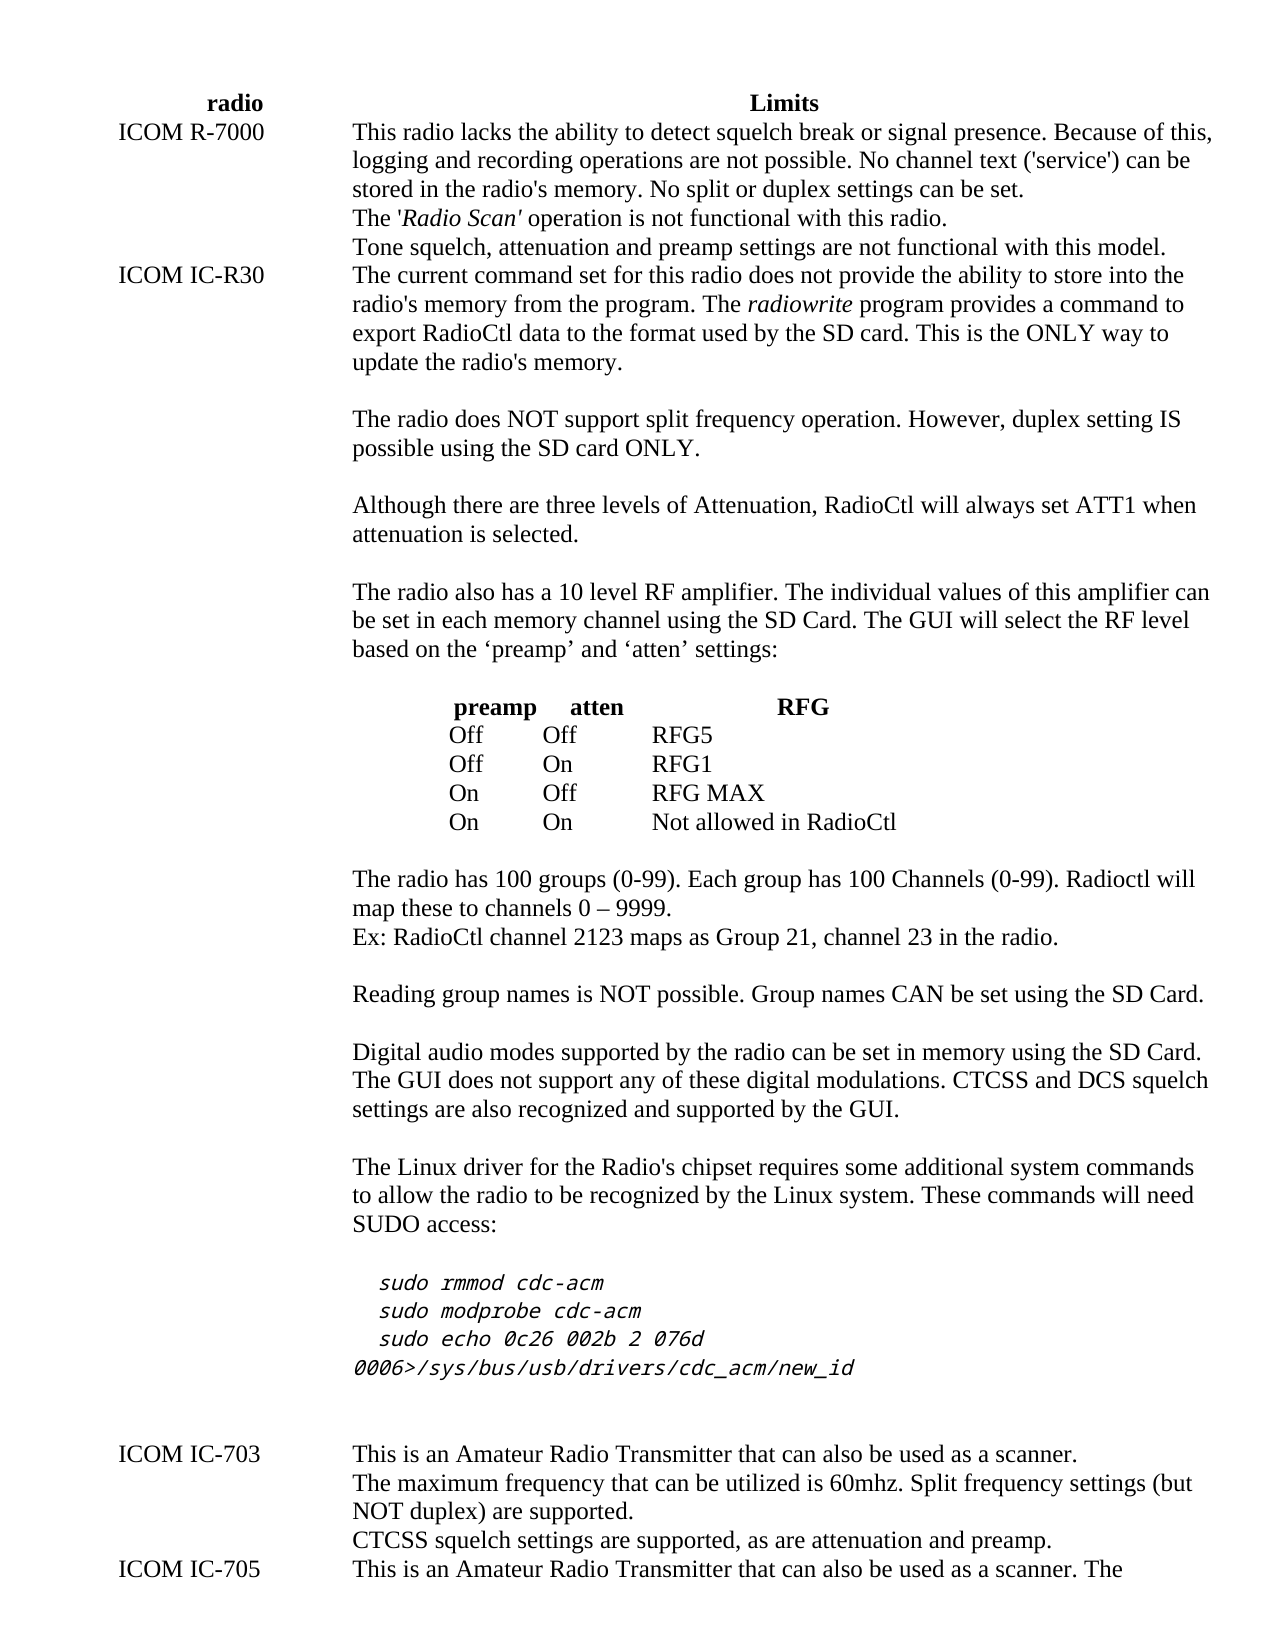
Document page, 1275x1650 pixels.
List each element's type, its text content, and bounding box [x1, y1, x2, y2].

table_cell Off [449, 720, 542, 749]
table_header preamp [449, 692, 542, 720]
table_cell ICOM R-7000 [118, 117, 352, 260]
table_cell Not allowed in RadioCtl [652, 807, 955, 835]
table_cell On [449, 778, 542, 807]
table_cell This is an Amateur Radio Transmitter that can also be used as a scanner. The maximum frequency that can be utilized is 60mhz. Split frequency settings (but NOT duplex) are supported. CTCSS squelch settings are supported, as are attenuation and preamp. [352, 1439, 1217, 1554]
table_cell Off [542, 720, 652, 749]
table_header Limits [352, 88, 1217, 117]
table_cell On [449, 807, 542, 835]
table_cell The current command set for this radio does not provide the ability to store into the radio's memory from the program. The radiowrite program provides a command to export RadioCtl data to the format used by the SD card. This is the ONLY way to update the radio's memory. The radio does NOT support split frequency operation. However, duplex setting IS possible using the SD card ONLY. Although there are three levels of Attenuation, RadioCtl will always set ATT1 when attenuation is selected. The radio also has a 10 level RF amplifier. The individual values of this amplifier can be set in each memory channel using the SD Card. The GUI will select the RF level based on the ‘preamp’ and ‘atten’ settings: The radio has 100 groups (0-99). Each group has 100 Channels (0-99). Radioctl will map these to channels 0 – 9999. Ex: RadioCtl channel 2123 maps as Group 21, channel 23 in the radio. Reading group names is NOT possible. Group names CAN be set using the SD Card. Digital audio modes supported by the radio can be set in memory using the SD Card. The GUI does not support any of these digital modulations. CTCSS and DCS squelch settings are also recognized and supported by the GUI. The Linux driver for the Radio's chipset requires some additional system commands to allow the radio to be recognized by the Linux system. These commands will need SUDO access: sudo rmmod cdc-acm sudo modprobe cdc-acm sudo echo 0c26 002b 2 076d 0006>/sys/bus/usb/drivers/cdc_acm/new_id [352, 260, 1217, 1439]
table_cell RFG1 [652, 749, 955, 778]
table_cell On [542, 807, 652, 835]
table_cell RFG5 [652, 720, 955, 749]
table_cell ICOM IC-R30 [118, 260, 352, 1439]
table_cell Off [449, 749, 542, 778]
table_header atten [542, 692, 652, 720]
table_cell On [542, 749, 652, 778]
table_header radio [118, 88, 352, 117]
table_header RFG [652, 692, 955, 720]
table_cell This is an Amateur Radio Transmitter that can also be used as a scanner. The [352, 1554, 1217, 1583]
table_cell Off [542, 778, 652, 807]
table_cell This radio lacks the ability to detect squelch break or signal presence. Because of this, logging and recording operations are not possible. No channel text ('service') can be stored in the radio's memory. No split or duplex settings can be set. The 'Radio Scan' operation is not functional with this radio. Tone squelch, attenuation and preamp settings are not functional with this model. [352, 117, 1217, 260]
table_cell ICOM IC-703 [118, 1439, 352, 1554]
table_cell RFG MAX [652, 778, 955, 807]
table_cell ICOM IC-705 [118, 1554, 352, 1583]
